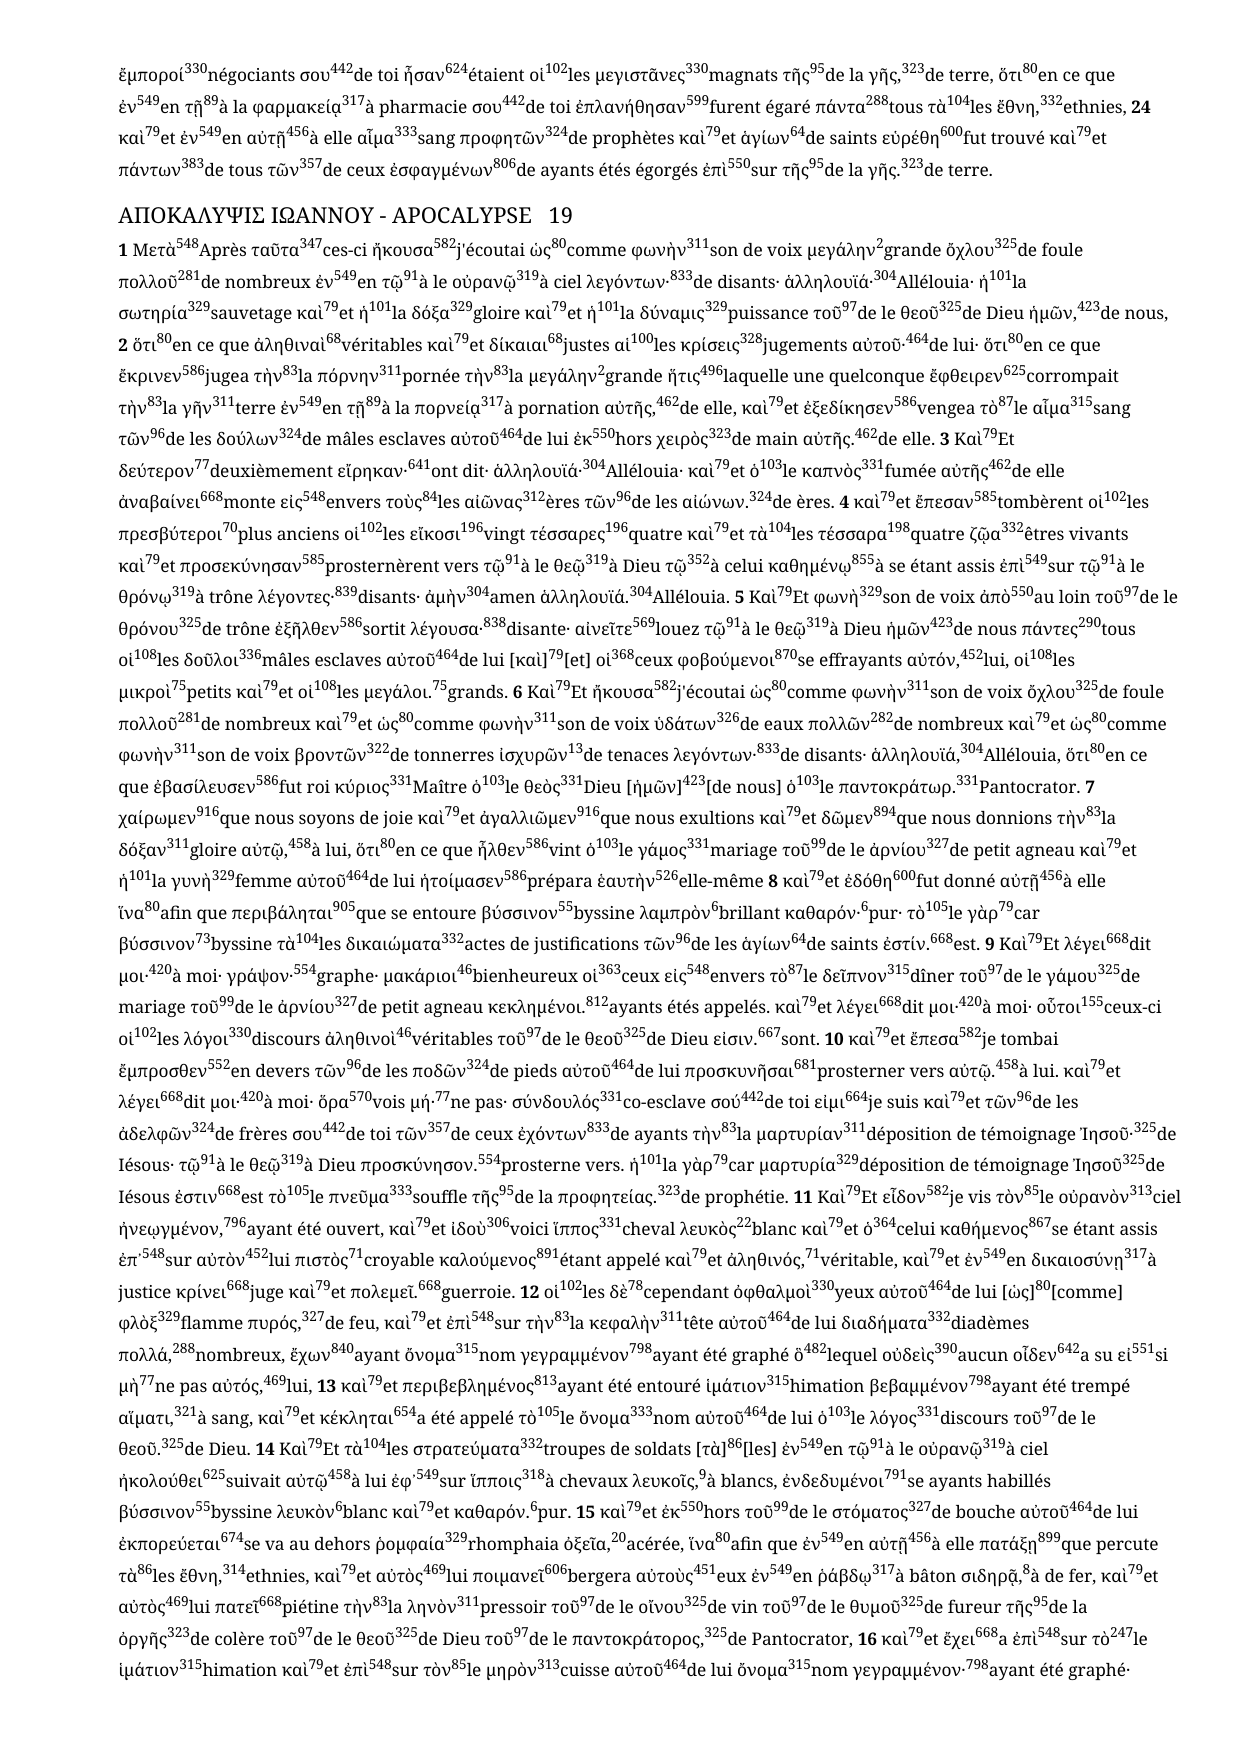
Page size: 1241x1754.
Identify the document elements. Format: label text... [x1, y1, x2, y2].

text ΑΠΟΚΑΛΥΨΙΣ ΙΩΑΝΝΟΥ - APOCALYPSE 19 [118, 200, 1181, 230]
text 1 Μετὰ548Après ταῦτα347ces-ci ἤκουσα582j'écoutai ὡς80comme φωνὴν311son de voix μεγάλην2grande ὄχλου325de foule πολλοῦ281de nombreux ἐν549en τῷ91à le οὐρανῷ319à ciel λεγόντων·833de disants· ἁλληλουϊά·304Allélouia· ἡ101la σωτηρία329sauvetage καὶ79et ἡ101la δόξα329gloire καὶ79et ἡ101la δύναμις329puissance τοῦ97de le θεοῦ325de Dieu ἡμῶν,423de nous, 2 ὅτι80en ce que ἀληθιναὶ68véritables καὶ79et δίκαιαι68justes αἱ100les κρίσεις328jugements αὐτοῦ·464de lui· ὅτι80en ce que ἔκρινεν586jugea τὴν83la πόρνην311pornée τὴν83la μεγάλην2grande ἥτις496laquelle une quelconque ἔφθειρεν625corrompait τὴν83la γῆν311terre ἐν549en τῇ89à la πορνείᾳ317à pornation αὐτῆς,462de elle, καὶ79et ἐξεδίκησεν586vengea τὸ87le αἷμα315sang τῶν96de les δούλων324de mâles esclaves αὐτοῦ464de lui ἐκ550hors χειρὸς323de main αὐτῆς.462de elle. 3 Καὶ79Et δεύτερον77deuxièmement εἴρηκαν·641ont dit· ἁλληλουϊά·304Allélouia· καὶ79et ὁ103le καπνὸς331fumée αὐτῆς462de elle ἀναβαίνει668monte εἰς548envers τοὺς84les αἰῶνας312ères τῶν96de les αἰώνων.324de ères. 4 καὶ79et ἔπεσαν585tombèrent οἱ102les πρεσβύτεροι70plus anciens οἱ102les εἴκοσι196vingt τέσσαρες196quatre καὶ79et τὰ104les τέσσαρα198quatre ζῷα332êtres vivants καὶ79et προσεκύνησαν585prosternèrent vers τῷ91à le θεῷ319à Dieu τῷ352à celui καθημένῳ855à se étant assis ἐπὶ549sur τῷ91à le θρόνῳ319à trône λέγοντες·839disants· ἀμὴν304amen ἁλληλουϊά.304Allélouia. 5 Καὶ79Et φωνὴ329son de voix ἀπὸ550au loin τοῦ97de le θρόνου325de trône ἐξῆλθεν586sortit λέγουσα·838disante· αἰνεῖτε569louez τῷ91à le θεῷ319à Dieu ἡμῶν423de nous πάντες290tous οἱ108les δοῦλοι336mâles esclaves αὐτοῦ464de lui [καὶ]79[et] οἱ368ceux φοβούμενοι870se effrayants αὐτόν,452lui, οἱ108les μικροὶ75petits καὶ79et οἱ108les μεγάλοι.75grands. 6 Καὶ79Et ἤκουσα582j'écoutai ὡς80comme φωνὴν311son de voix ὄχλου325de foule πολλοῦ281de nombreux καὶ79et ὡς80comme φωνὴν311son de voix ὑδάτων326de eaux πολλῶν282de nombreux καὶ79et ὡς80comme φωνὴν311son de voix βροντῶν322de tonnerres ἰσχυρῶν13de tenaces λεγόντων·833de disants· ἁλληλουϊά,304Allélouia, ὅτι80en ce que ἐβασίλευσεν586fut roi κύριος331Maître ὁ103le θεὸς331Dieu [ἡμῶν]423[de nous] ὁ103le παντοκράτωρ.331Pantocrator. 7 χαίρωμεν916que nous soyons de joie καὶ79et ἀγαλλιῶμεν916que nous exultions καὶ79et δῶμεν894que nous donnions τὴν83la δόξαν311gloire αὐτῷ,458à lui, ὅτι80en ce que ἦλθεν586vint ὁ103le γάμος331mariage τοῦ99de le ἀρνίου327de petit agneau καὶ79et ἡ101la γυνὴ329femme αὐτοῦ464de lui ἡτοίμασεν586prépara ἑαυτὴν526elle-même 8 καὶ79et ἐδόθη600fut donné αὐτῇ456à elle ἵνα80afin que περιβάληται905que se entoure βύσσινον55byssine λαμπρὸν6brillant καθαρόν·6pur· τὸ105le γὰρ79car βύσσινον73byssine τὰ104les δικαιώματα332actes de justifications τῶν96de les ἁγίων64de saints ἐστίν.668est. 9 Καὶ79Et λέγει668dit μοι·420à moi· γράψον·554graphe· μακάριοι46bienheureux οἱ363ceux εἰς548envers τὸ87le δεῖπνον315dîner τοῦ97de le γάμου325de mariage τοῦ99de le ἀρνίου327de petit agneau κεκλημένοι.812ayants étés appelés. καὶ79et λέγει668dit μοι·420à moi· οὗτοι155ceux-ci οἱ102les λόγοι330discours ἀληθινοὶ46véritables τοῦ97de le θεοῦ325de Dieu εἰσιν.667sont. 10 καὶ79et ἔπεσα582je tombai ἔμπροσθεν552en devers τῶν96de les ποδῶν324de pieds αὐτοῦ464de lui προσκυνῆσαι681prosterner vers αὐτῷ.458à lui. καὶ79et λέγει668dit μοι·420à moi· ὅρα570vois μή·77ne pas· σύνδουλός331co-esclave σού442de toi εἰμι664je suis καὶ79et τῶν96de les ἀδελφῶν324de frères σου442de toi τῶν357de ceux ἐχόντων833de ayants τὴν83la μαρτυρίαν311déposition de témoignage Ἰησοῦ·325de Iésous· τῷ91à le θεῷ319à Dieu προσκύνησον.554prosterne vers. ἡ101la γὰρ79car μαρτυρία329déposition de témoignage Ἰησοῦ325de Iésous ἐστιν668est τὸ105le πνεῦμα333souffle τῆς95de la προφητείας.323de prophétie. 11 Καὶ79Et εἶδον582je vis τὸν85le οὐρανὸν313ciel ἠνεῳγμένον,796ayant été ouvert, καὶ79et ἰδοὺ306voici ἵππος331cheval λευκὸς22blanc καὶ79et ὁ364celui καθήμενος867se étant assis ἐπ᾽548sur αὐτὸν452lui πιστὸς71croyable καλούμενος891étant appelé καὶ79et ἀληθινός,71véritable, καὶ79et ἐν549en δικαιοσύνῃ317à justice κρίνει668juge καὶ79et πολεμεῖ.668guerroie. 12 οἱ102les δὲ78cependant ὀφθαλμοὶ330yeux αὐτοῦ464de lui [ὡς]80[comme] φλὸξ329flamme πυρός,327de feu, καὶ79et ἐπὶ548sur τὴν83la κεφαλὴν311tête αὐτοῦ464de lui διαδήματα332diadèmes πολλά,288nombreux, ἔχων840ayant ὄνομα315nom γεγραμμένον798ayant été graphé ὃ482lequel οὐδεὶς390aucun οἶδεν642a su εἰ551si μὴ77ne pas αὐτός,469lui, 13 καὶ79et περιβεβλημένος813ayant été entouré ἱμάτιον315himation βεβαμμένον798ayant été trempé αἵματι,321à sang, καὶ79et κέκληται654a été appelé τὸ105le ὄνομα333nom αὐτοῦ464de lui ὁ103le λόγος331discours τοῦ97de le θεοῦ.325de Dieu. 14 Καὶ79Et τὰ104les στρατεύματα332troupes de soldats [τὰ]86[les] ἐν549en τῷ91à le οὐρανῷ319à ciel ἠκολούθει625suivait αὐτῷ458à lui ἐφ᾽549sur ἵπποις318à chevaux λευκοῖς,9à blancs, ἐνδεδυμένοι791se ayants habillés βύσσινον55byssine λευκὸν6blanc καὶ79et καθαρόν.6pur. 15 καὶ79et ἐκ550hors τοῦ99de le στόματος327de bouche αὐτοῦ464de lui ἐκπορεύεται674se va au dehors ῥομφαία329rhomphaia ὀξεῖα,20acérée, ἵνα80afin que ἐν549en αὐτῇ456à elle πατάξῃ899que percute τὰ86les ἔθνη,314ethnies, καὶ79et αὐτὸς469lui ποιμανεῖ606bergera αὐτοὺς451eux ἐν549en ῥάβδῳ317à bâton σιδηρᾷ,8à de fer, καὶ79et αὐτὸς469lui πατεῖ668piétine τὴν83la ληνὸν311pressoir τοῦ97de le οἴνου325de vin τοῦ97de le θυμοῦ325de fureur τῆς95de la ὀργῆς323de colère τοῦ97de le θεοῦ325de Dieu τοῦ97de le παντοκράτορος,325de Pantocrator, 16 καὶ79et ἔχει668a ἐπὶ548sur τὸ247le ἱμάτιον315himation καὶ79et ἐπὶ548sur τὸν85le μηρὸν313cuisse αὐτοῦ464de lui ὄνομα315nom γεγραμμένον·798ayant été graphé· Βασιλεὺς331Roi βασιλέων324de rois καὶ79et κύριος331Maître κυρίων.324de Maîtres. 17 Καὶ79Et εἶδον582je vis ἕνα179un ἄγγελον313messager ἑστῶτα770ayant dressé ἐν549en τῷ91à le ἡλίῳ319à soleil καὶ79et ἔκραξεν586croassa [ἐν]549[en] φωνῇ317à son de voix μεγάλῃ8à grande λέγων840disant πᾶσιν276à tous τοῖς92à les ὀρνέοις320à oiseaux τοῖς353à ces πετομένοις856à se volants ἐν549en μεσουρανήματι·321à milieu du ciel· Δεῦτε305Venez ici συνάχθητε562soyez menés ensemble εἰς548envers τὸ87le δεῖπνον315dîner τὸ87le μέγα6grand τοῦ97de le θεοῦ325de Dieu 18 ἵνα80afin que φάγητε896que vous mangiez σάρκας310chairs βασιλέων324de rois καὶ79et σάρκας310chairs χιλιάρχων324de chiliarques καὶ79et σάρκας310chairs ἰσχυρῶν64de tenaces καὶ79et σάρκας310chairs ἵππων324de chevaux καὶ79et τῶν357de ceux καθημένων860de se étants assis ἐπ᾽550sur αὐτοῖς459à eux καὶ79et σάρκας310chairs πάντων280de tous ἐλευθέρων64de libres τε79et aussi καὶ79et δούλων324de mâles esclaves καὶ79et μικρῶν64de petits καὶ79et μεγάλων.64de grands. 19 Καὶ79Et εἶδον582je vis τὸ87le θηρίον315bête sauvage καὶ79et τοὺς84les βασιλεῖς312rois τῆς95de la γῆς323de terre καὶ79et τὰ86les στρατεύματα314troupes de soldats αὐτῶν463de eux συνηγμένα797ayants étés menés ensemble ποιῆσαι681faire τὸν85le πόλεμον313guerre μετὰ550avec τοῦ358de celui καθημένου861de se étant assis ἐπὶ550sur τοῦ97de le ἵππου325de cheval καὶ79et μετὰ550avec τοῦ99de le στρατεύματος327de troupe de soldats αὐτοῦ.464de lui. 20 καὶ79et ἐπιάσθη600fut saisi τὸ105le θηρίον333bête sauvage καὶ79et μετ᾽550avec αὐτοῦ466de lui ὁ103le ψευδοπροφήτης331faux prophète ὁ364celui ποιήσας721ayant fait τὰ86les σημεῖα314signes ἐνώπιον552en devant αὐτοῦ,466de lui, ἐν549en οἷς487à lesquels ἐπλάνησεν586égara τοὺς345ceux λαβόντας706ayants pris τὸ87le χάραγμα315gravure τοῦ99de le θηρίου327de bête sauvage καὶ79et τοὺς345ceux προσκυνοῦντας821prosternants vers τῇ89à la εἰκόνι317à icône αὐτοῦ·466de lui· ζῶντες839vivants ἐβλήθησαν599furent jeté οἱ102les δύο70deux εἰς548envers τὴν83la λίμνην311lac τοῦ99de le πυρὸς327de feu τῆς356de celle καιομένης883de étante allumée ἐν549en θείῳ.321à soufre. 21 καὶ79et οἱ102les λοιποὶ389restants ἀπεκτάνθησαν599furent tué catégoriquement ἐν549en τῇ89à la ῥομφαίᾳ317à rhomphaia τοῦ358de celui καθημένου861de se étant assis ἐπὶ550sur τοῦ97de le ἵππου325de cheval τῇ350à celle ἐξελθούσῃ711à ayante sortie ἐκ550hors τοῦ99de le στόματος327de bouche αὐτοῦ,464de lui, καὶ79et πάντα288tous τὰ104les ὄρνεα332oiseaux ἐχορτάσθησαν599furent fourragé ἐκ550hors τῶν94de les σαρκῶν322de chairs αὐτῶν.463de eux. [118, 234, 1181, 1682]
